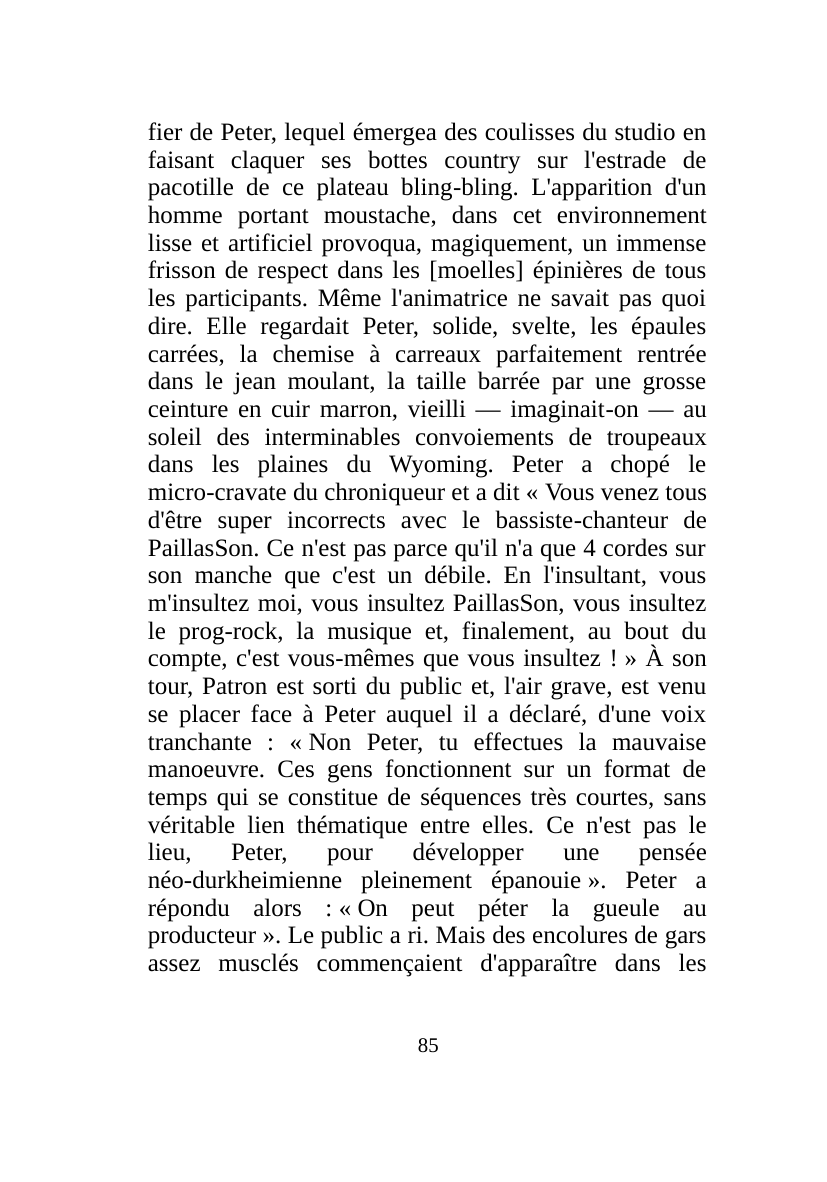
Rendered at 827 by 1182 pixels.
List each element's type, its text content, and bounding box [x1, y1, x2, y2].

text fier de Peter, lequel émergea des coulisses du studio en faisant claquer ses bottes country sur l'estrade de pacotille de ce plateau bling‑bling. L'apparition d'un homme portant moustache, dans cet environnement lisse et artificiel provoqua, magiquement, un immense frisson de respect dans les [moelles] épinières de tous les participants. Même l'animatrice ne savait pas quoi dire. Elle regardait Peter, solide, svelte, les épaules carrées, la chemise à carreaux parfaitement rentrée dans le jean moulant, la taille barrée par une grosse ceinture en cuir marron, vieilli — imaginait‑on — au soleil des interminables convoiements de troupeaux dans les plaines du Wyoming. Peter a chopé le micro‑cravate du chroniqueur et a dit « Vous venez tous d'être super incorrects avec le bassiste‑chanteur de PaillasSon. Ce n'est pas parce qu'il n'a que 4 cordes sur son manche que c'est un débile. En l'insultant, vous m'insultez moi, vous insultez PaillasSon, vous insultez le prog‑rock, la musique et, finalement, au bout du compte, c'est vous‑mêmes que vous insultez ! » À son tour, Patron est sorti du public et, l'air grave, est venu se placer face à Peter auquel il a déclaré, d'une voix tranchante : « Non Peter, tu effectues la mauvaise manoeuvre. Ces gens fonctionnent sur un format de temps qui se constitue de séquences très courtes, sans véritable lien thématique entre elles. Ce n'est pas le lieu, Peter, pour développer une pensée néo‑durkheimienne pleinement épanouie ». Peter a répondu alors : « On peut péter la gueule au producteur ». Le public a ri. Mais des encolures de gars assez musclés commençaient d'apparaître dans les [148, 118, 707, 977]
